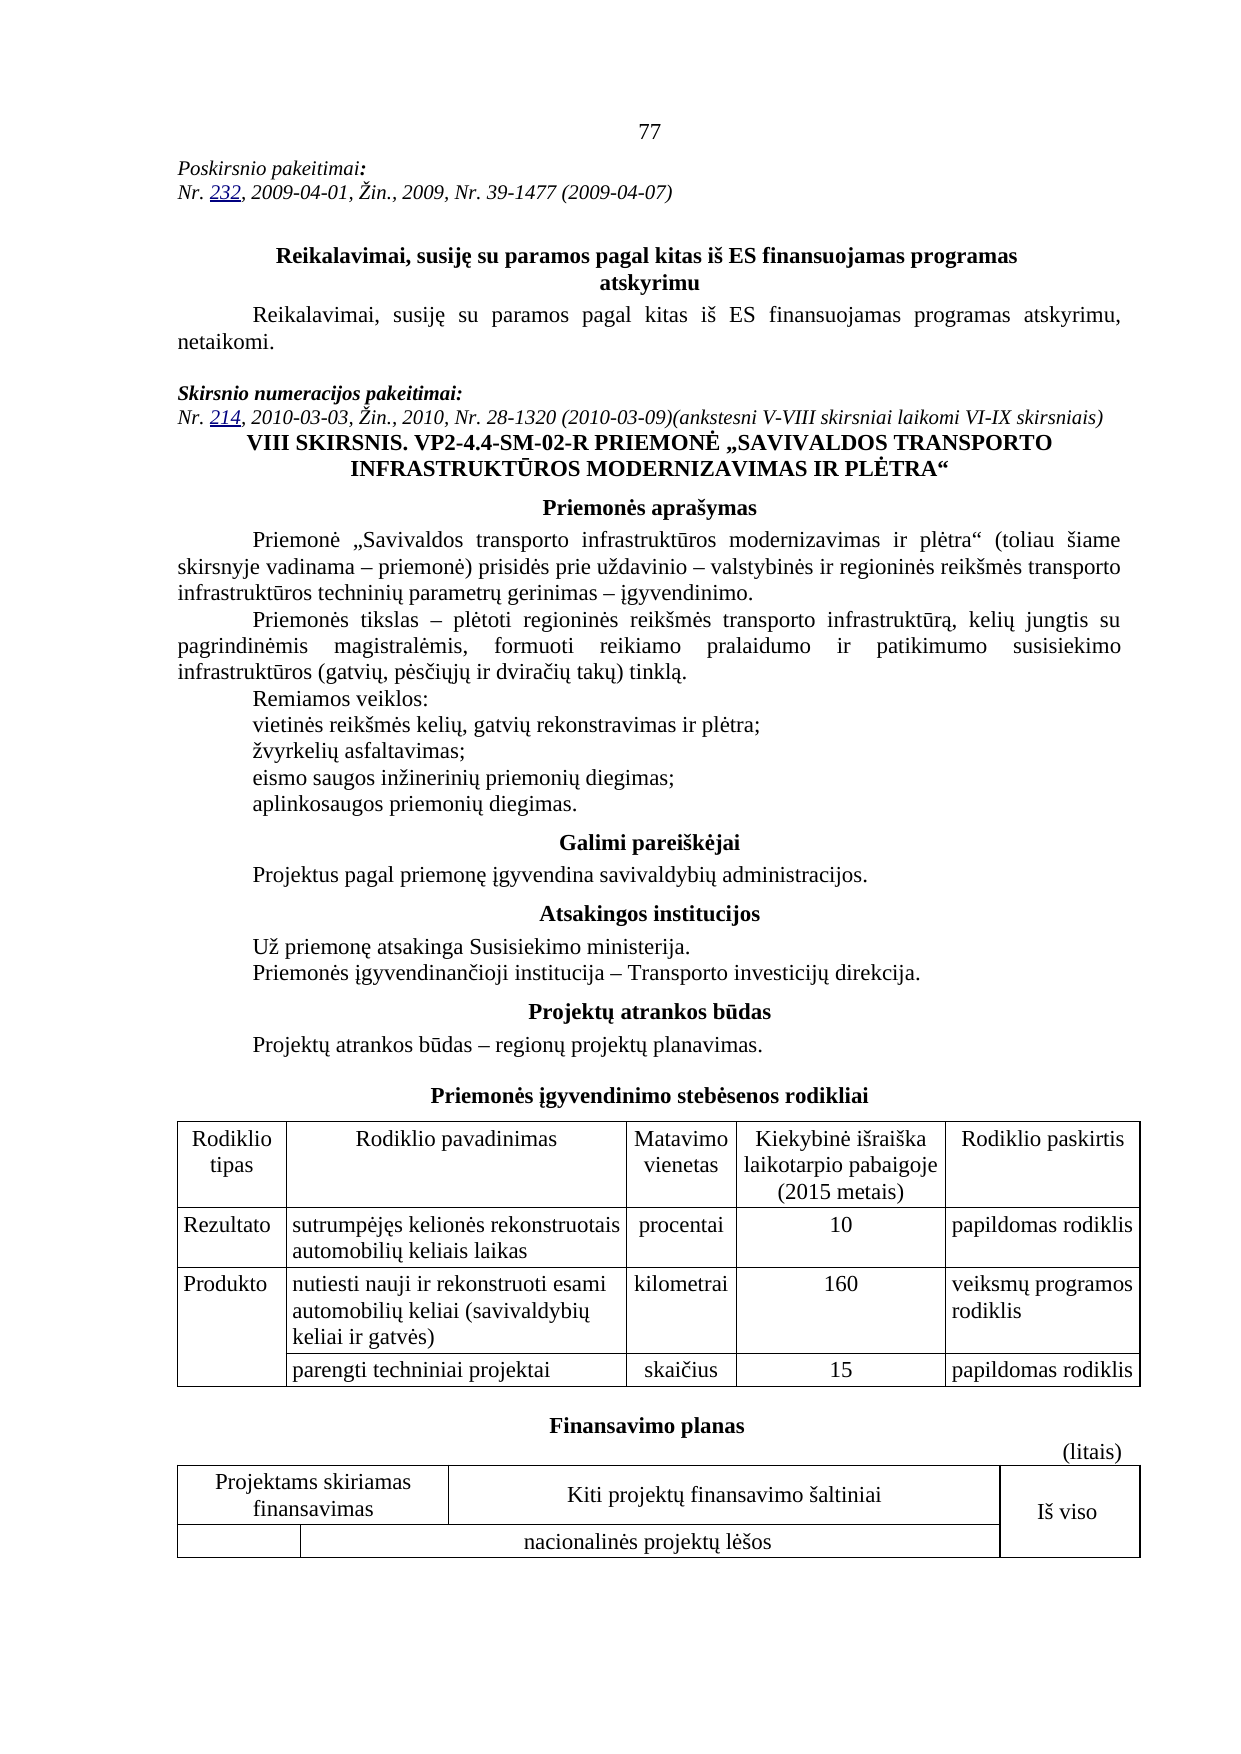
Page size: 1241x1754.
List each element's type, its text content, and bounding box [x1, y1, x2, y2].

table_header Kiekybinė išraiška laikotarpio pabaigoje (2015 metais) [737, 1122, 945, 1207]
table_cell parengti techniniai projektai [287, 1354, 626, 1386]
table_cell kilometrai [627, 1268, 736, 1352]
text Reikalavimai, susiję su paramos pagal kitas iš ES finansuojamas programas atskyrimu, netaikomi. [177, 302, 1122, 354]
text žvyrkelių asfaltavimas; [177, 737, 1122, 764]
table_cell 160 [737, 1268, 945, 1352]
table_cell papildomas rodiklis [946, 1208, 1139, 1267]
text Galimi pareiškėjai [177, 829, 1122, 855]
text vietinės reikšmės kelių, gatvių rekonstravimas ir plėtra; [177, 711, 1122, 737]
text Už priemonę atsakinga Susisiekimo ministerija. [177, 933, 1122, 959]
table_cell procentai [627, 1208, 736, 1267]
table_cell Produkto [178, 1268, 286, 1386]
text Priemonės įgyvendinančioji institucija – Transporto investicijų direkcija. [177, 959, 1122, 986]
table_cell skaičius [627, 1354, 736, 1386]
text eismo saugos inžinerinių priemonių diegimas; [177, 764, 1122, 790]
text (litais) [177, 1438, 1122, 1464]
text Nr. 232, 2009-04-01, Žin., 2009, Nr. 39-1477 (2009-04-07) [177, 180, 1122, 204]
text Nr. 214, 2010-03-03, Žin., 2010, Nr. 28-1320 (2010-03-09)(ankstesni V-VIII skirsniai laikomi VI-IX skirsniais) [177, 405, 1122, 429]
table_cell 10 [737, 1208, 945, 1267]
text VIII SKIRSNIS. VP2-4.4-SM-02-R PRIEMONĖ „SAVIVALDOS TRANSPORTO INFRASTRUKTŪROS MODERNIZAVIMAS IR PLĖTRA“ [177, 429, 1122, 481]
text Skirsnio numeracijos pakeitimai: [177, 381, 1122, 405]
table_cell nacionalinės projektų lėšos [301, 1525, 999, 1557]
table_cell nutiesti nauji ir rekonstruoti esami automobilių keliai (savivaldybių keliai ir gatvės) [287, 1268, 626, 1352]
table_header Iš viso [1001, 1466, 1139, 1557]
table_cell [178, 1525, 300, 1557]
table_cell Rezultato [178, 1208, 286, 1267]
text Projektus pagal priemonę įgyvendina savivaldybių administracijos. [177, 862, 1122, 888]
text Priemonės aprašymas [177, 494, 1122, 520]
text aplinkosaugos priemonių diegimas. [177, 790, 1122, 816]
subtitle Poskirsnio pakeitimai: [177, 156, 1122, 180]
table_cell papildomas rodiklis [946, 1354, 1139, 1386]
text Projektų atrankos būdas – regionų projektų planavimas. [177, 1031, 1122, 1057]
text Priemonė „Savivaldos transporto infrastruktūros modernizavimas ir plėtra“ (toliau šiame skirsnyje vadinama – priemonė) prisidės prie uždavinio – valstybinės ir regioninės reikšmės transporto infrastruktūros techninių parametrų gerinimas – įgyvendinimo. [177, 527, 1122, 606]
text Finansavimo planas [177, 1412, 1122, 1438]
table_cell 15 [737, 1354, 945, 1386]
text Priemonės tikslas – plėtoti regioninės reikšmės transporto infrastruktūrą, kelių jungtis su pagrindinėmis magistralėmis, formuoti reikiamo pralaidumo ir patikimumo susisiekimo infrastruktūros (gatvių, pėsčiųjų ir dviračių takų) tinklą. [177, 606, 1122, 685]
table_header Matavimo vienetas [627, 1122, 736, 1207]
text Remiamos veiklos: [177, 685, 1122, 711]
table_header Rodiklio pavadinimas [287, 1122, 626, 1207]
table_cell sutrumpėjęs kelionės rekonstruotais automobilių keliais laikas [287, 1208, 626, 1267]
table_header Projektams skiriamas finansavimas [178, 1466, 448, 1524]
text Reikalavimai, susiję su paramos pagal kitas iš ES finansuojamas programas atskyrimu [177, 216, 1122, 295]
text Projektų atrankos būdas [177, 998, 1122, 1024]
text Priemonės įgyvendinimo stebėsenos rodikliai [177, 1082, 1122, 1108]
table_cell veiksmų programos rodiklis [946, 1268, 1139, 1352]
table_header Rodiklio paskirtis [946, 1122, 1139, 1207]
table_header Kiti projektų finansavimo šaltiniai [449, 1466, 999, 1524]
text Atsakingos institucijos [177, 900, 1122, 927]
table_header Rodiklio tipas [178, 1122, 286, 1207]
